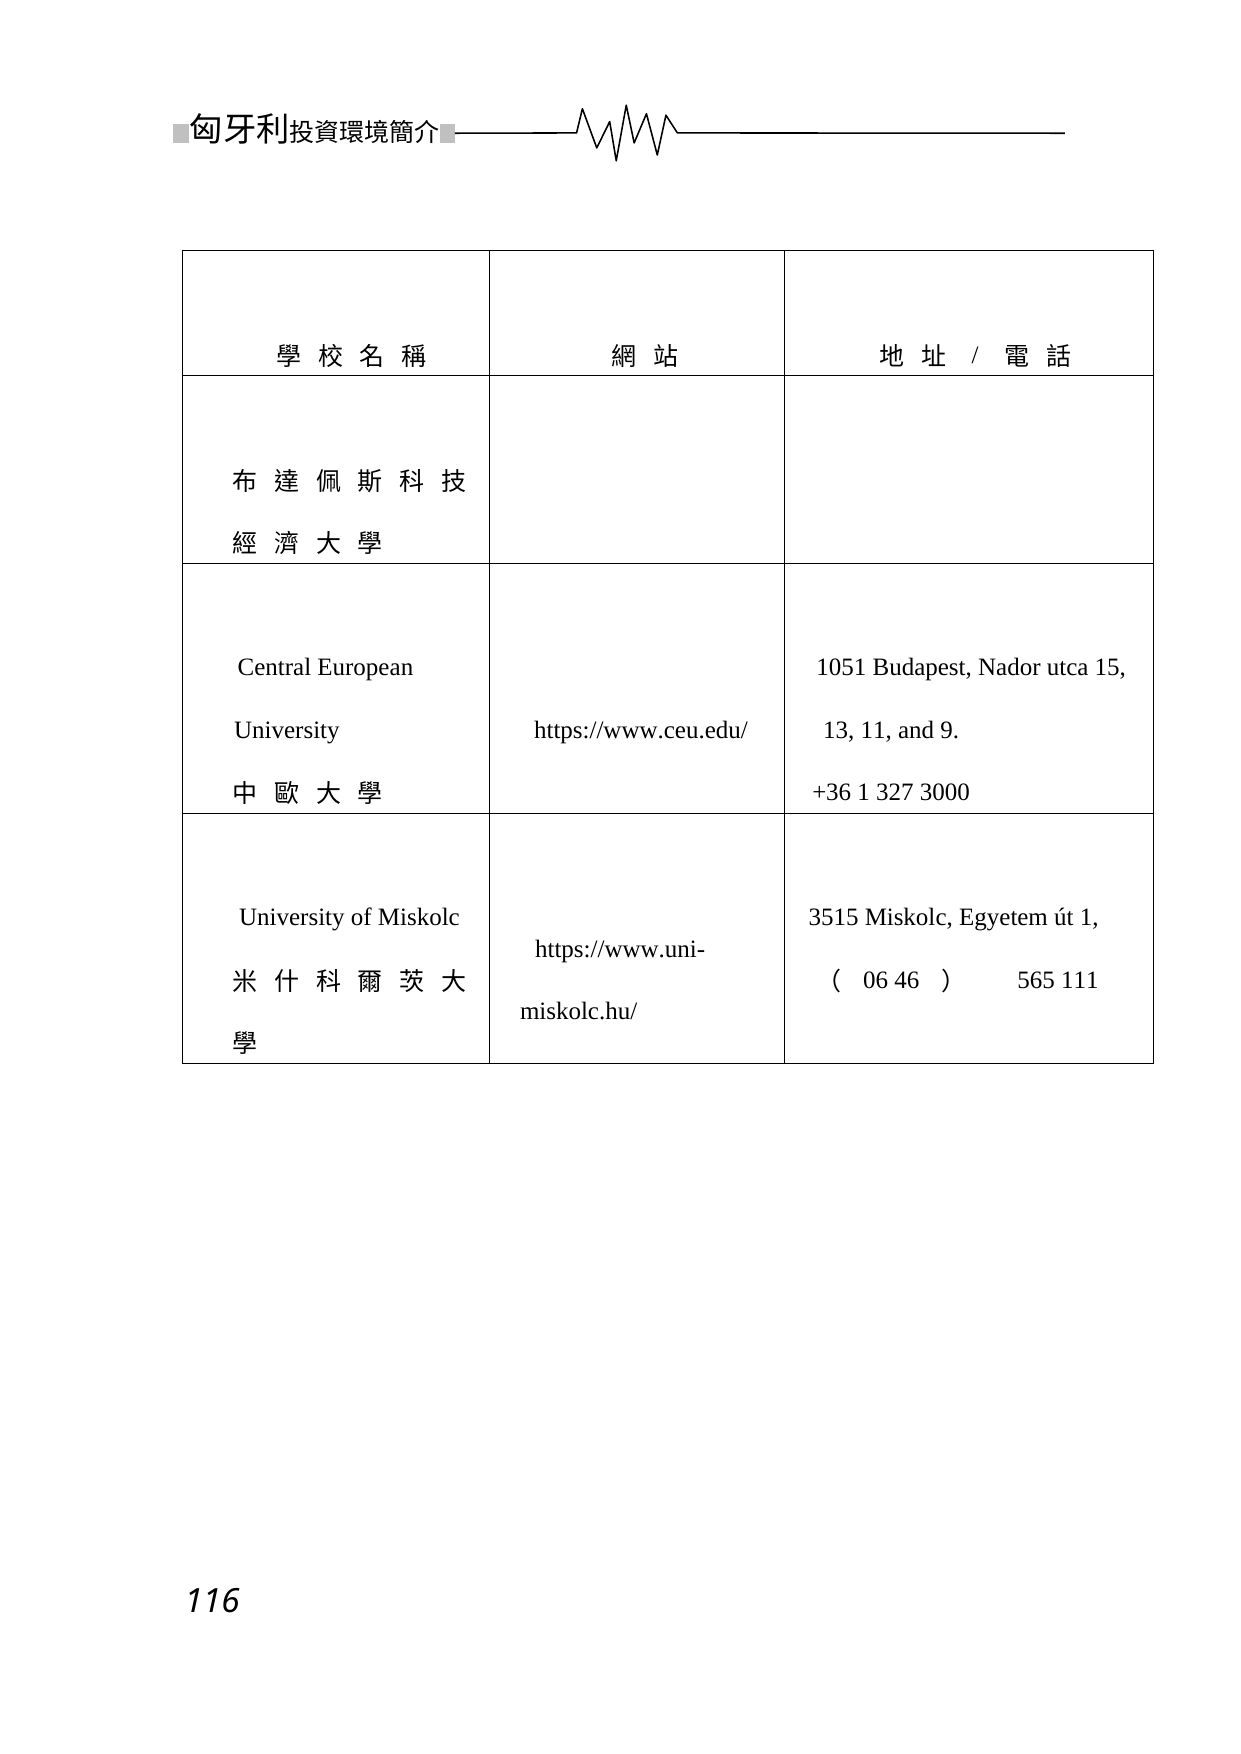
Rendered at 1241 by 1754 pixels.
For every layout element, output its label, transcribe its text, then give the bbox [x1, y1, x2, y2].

table_cell https://www.ceu.edu/ [490, 564, 784, 813]
table_cell [490, 376, 784, 563]
table_cell 3515 Miskolc, Egyetem út 1, （06 46） 565 111 [785, 814, 1153, 1063]
table_cell https://www.uni-miskolc.hu/ [490, 814, 784, 1063]
table_header 地址/電話 [785, 251, 1153, 375]
table_header 學校名稱 [183, 251, 489, 375]
table_header 網站 [490, 251, 784, 375]
table_cell 1051 Budapest, Nador utca 15, 13, 11, and 9. +36 1 327 3000 [785, 564, 1153, 813]
table_cell Central European University 中歐大學 [183, 564, 489, 813]
table_cell [785, 376, 1153, 563]
table_cell University of Miskolc 米什科爾茨大學 [183, 814, 489, 1063]
table_cell 布達佩斯科技經濟大學 [183, 376, 489, 563]
